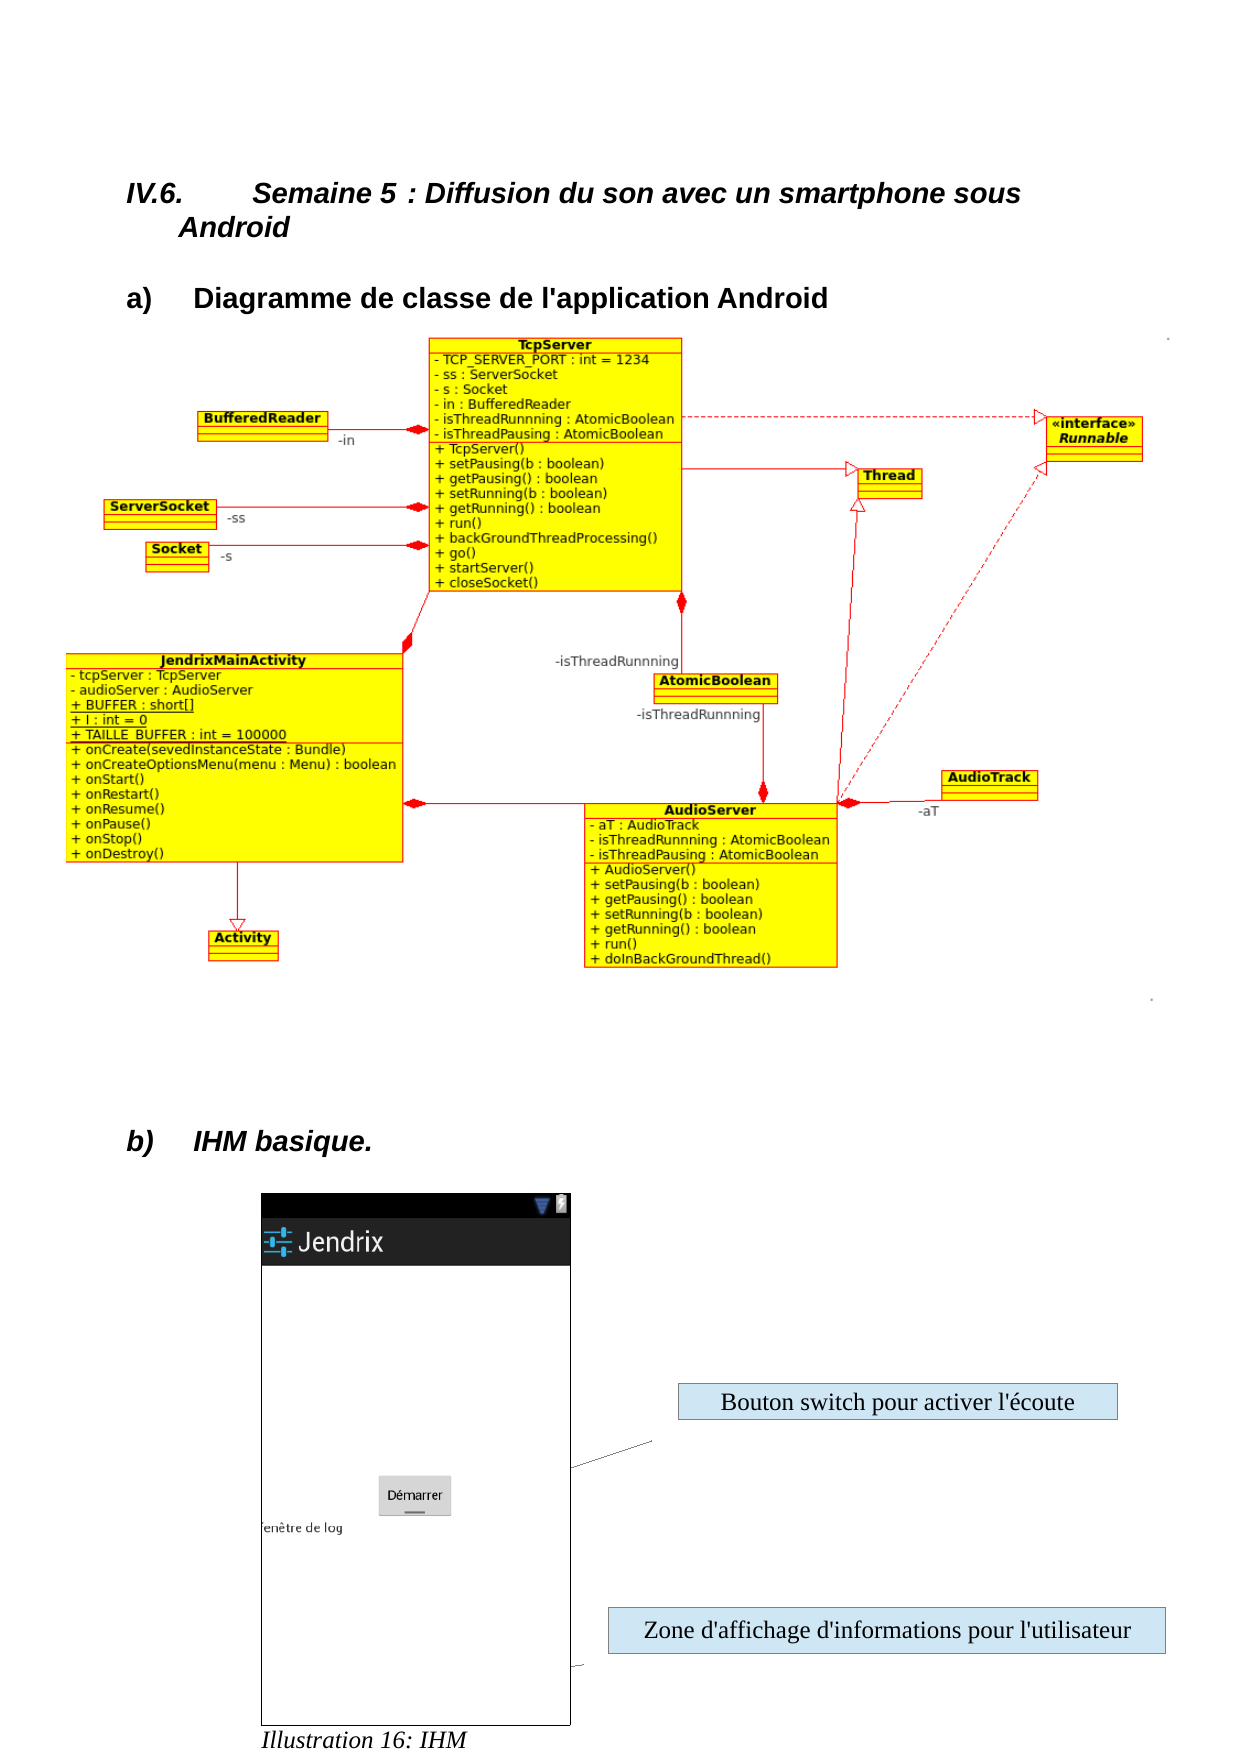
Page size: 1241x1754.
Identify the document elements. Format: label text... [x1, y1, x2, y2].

subtitle Diagramme de classe de l'application Android [118, 281, 1122, 314]
subtitle IHM basique. [118, 1124, 1122, 1157]
subtitle Semaine 5 : Diffusion du son avec un smartphone sous Android [118, 176, 1122, 243]
picture [66, 327, 1175, 1006]
text Illustration 16: IHM [261, 1726, 570, 1754]
picture [262, 1194, 570, 1725]
